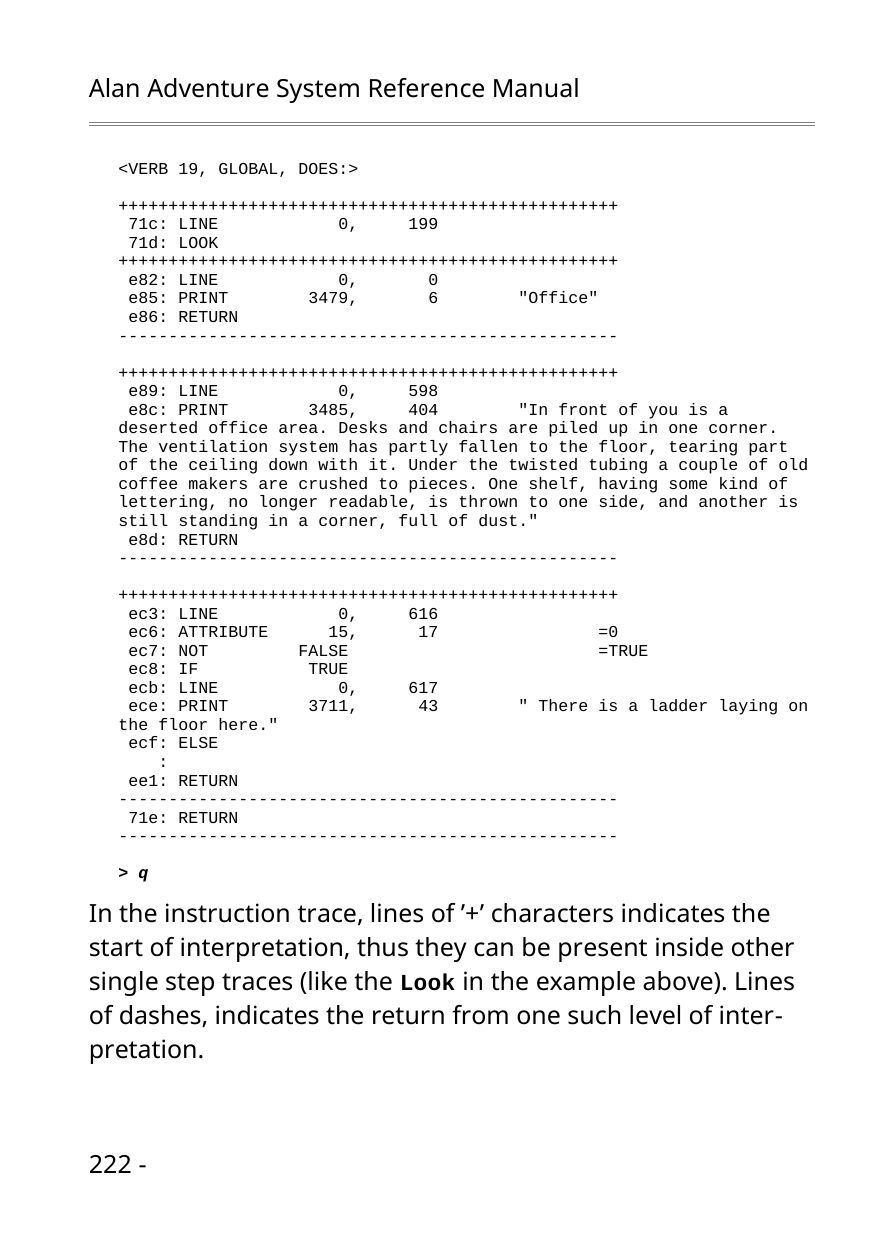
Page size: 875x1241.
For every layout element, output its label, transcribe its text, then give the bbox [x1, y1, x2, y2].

text e85: PRINT 3479, 6 "Office" [118, 290, 815, 309]
text e89: LINE 0, 598 [118, 383, 815, 402]
text e82: LINE 0, 0 [118, 272, 815, 290]
text ecb: LINE 0, 617 [118, 680, 815, 698]
text ++++++++++++++++++++++++++++++++++++++++++++++++++ [118, 198, 815, 216]
text -------------------------------------------------- [118, 828, 815, 847]
text 71e: RETURN [118, 809, 815, 828]
text -------------------------------------------------- [118, 791, 815, 809]
text ++++++++++++++++++++++++++++++++++++++++++++++++++ [118, 253, 815, 272]
text -------------------------------------------------- [118, 327, 815, 346]
text e86: RETURN [118, 309, 815, 327]
text ++++++++++++++++++++++++++++++++++++++++++++++++++ [118, 364, 815, 383]
text In the instruction trace, lines of ’+’ characters indicates the start of interpretation, thus they can be present inside other single step traces (like the Look in the example above). Lines of dashes, indicates the return from one such level of inter­pretation. [88, 896, 815, 1066]
text ece: PRINT 3711, 43 " There is a ladder laying on the floor here." [118, 698, 815, 735]
text 71d: LOOK [118, 235, 815, 253]
text ec8: IF TRUE [118, 661, 815, 680]
text ++++++++++++++++++++++++++++++++++++++++++++++++++ [118, 587, 815, 606]
text ec7: NOT FALSE =TRUE [118, 643, 815, 661]
text > q [118, 865, 815, 884]
text <VERB 19, GLOBAL, DOES:> [118, 161, 815, 179]
text ec3: LINE 0, 616 [118, 606, 815, 624]
text ec6: ATTRIBUTE 15, 17 =0 [118, 624, 815, 643]
text 71c: LINE 0, 199 [118, 216, 815, 235]
text e8d: RETURN [118, 531, 815, 550]
text ecf: ELSE [118, 735, 815, 754]
text ee1: RETURN [118, 772, 815, 791]
text e8c: PRINT 3485, 404 "In front of you is a deserted office area. Desks and chairs are piled up in one corner. The ventilation system has partly fallen to the floor, tearing part of the ceiling down with it. Under the twisted tubing a couple of old coffee makers are crushed to pieces. One shelf, having some kind of lettering, no longer readable, is thrown to one side, and another is still standing in a corner, full of dust." [118, 402, 815, 531]
text : [118, 754, 815, 772]
text -------------------------------------------------- [118, 550, 815, 568]
